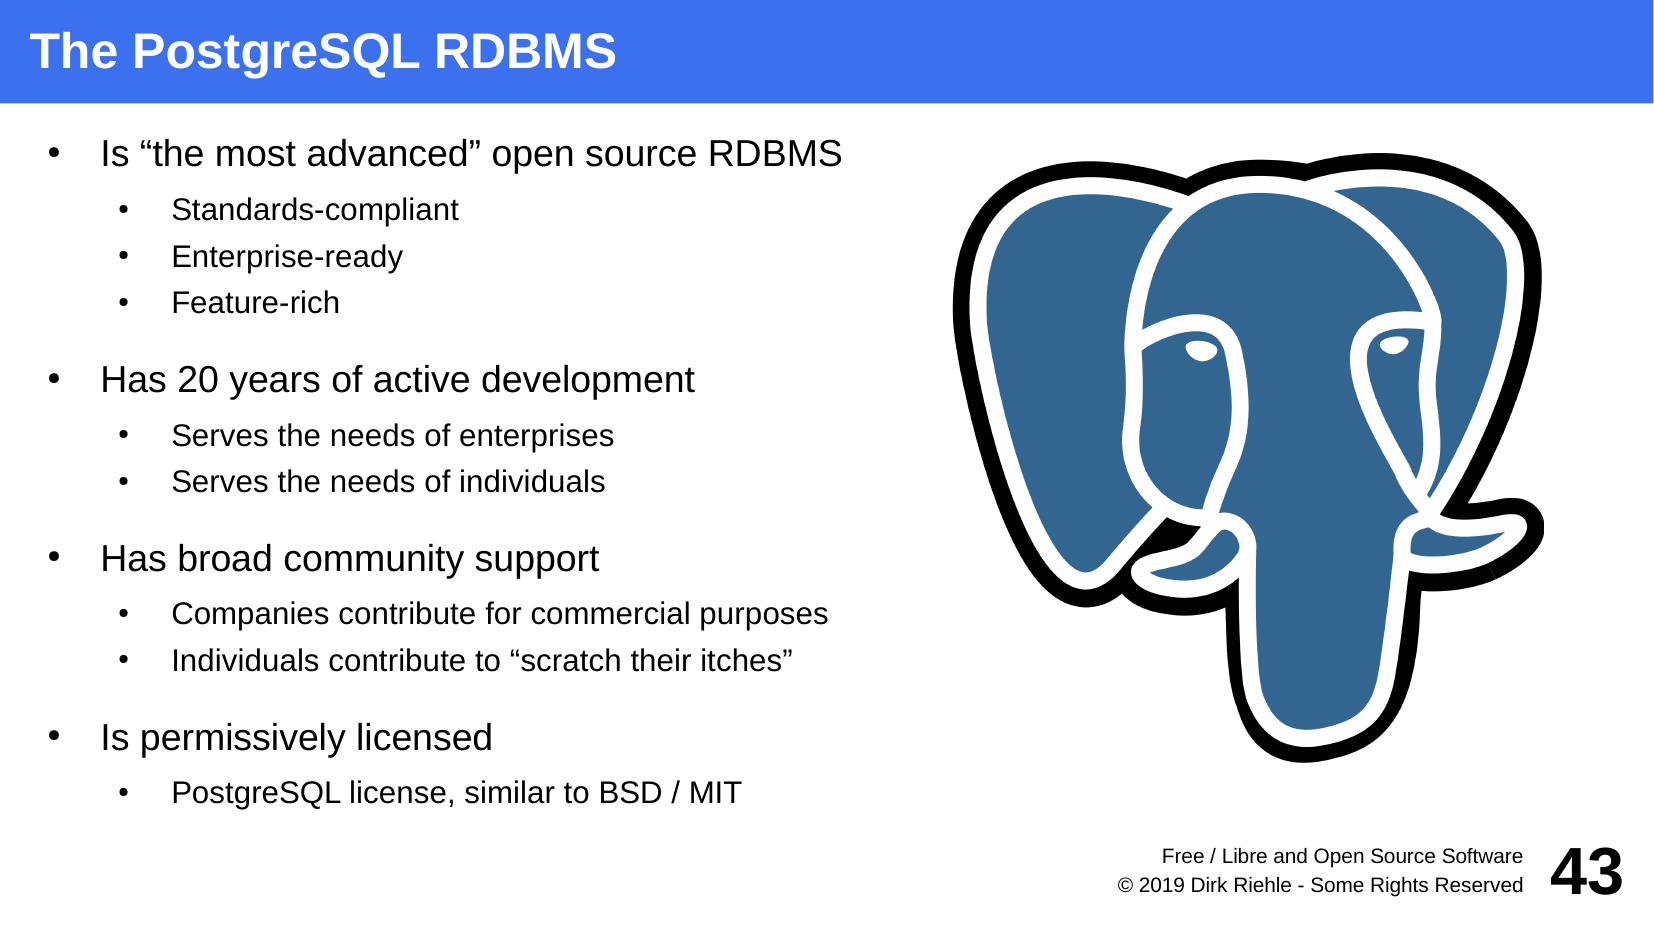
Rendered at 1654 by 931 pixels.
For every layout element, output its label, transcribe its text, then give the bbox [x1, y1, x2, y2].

list Is “the most advanced” open source RDBMS Standards-compliant Enterprise-ready Feature-rich Has 20 years of active development Serves the needs of enterprises Serves the needs of individuals Has broad community support Companies contribute for commercial purposes Individuals contribute to “scratch their itches” Is permissively licensed PostgreSQL license, similar to BSD / MIT [29, 132, 1625, 813]
picture [952, 153, 1544, 763]
title The PostgreSQL RDBMS [0, 0, 1654, 104]
